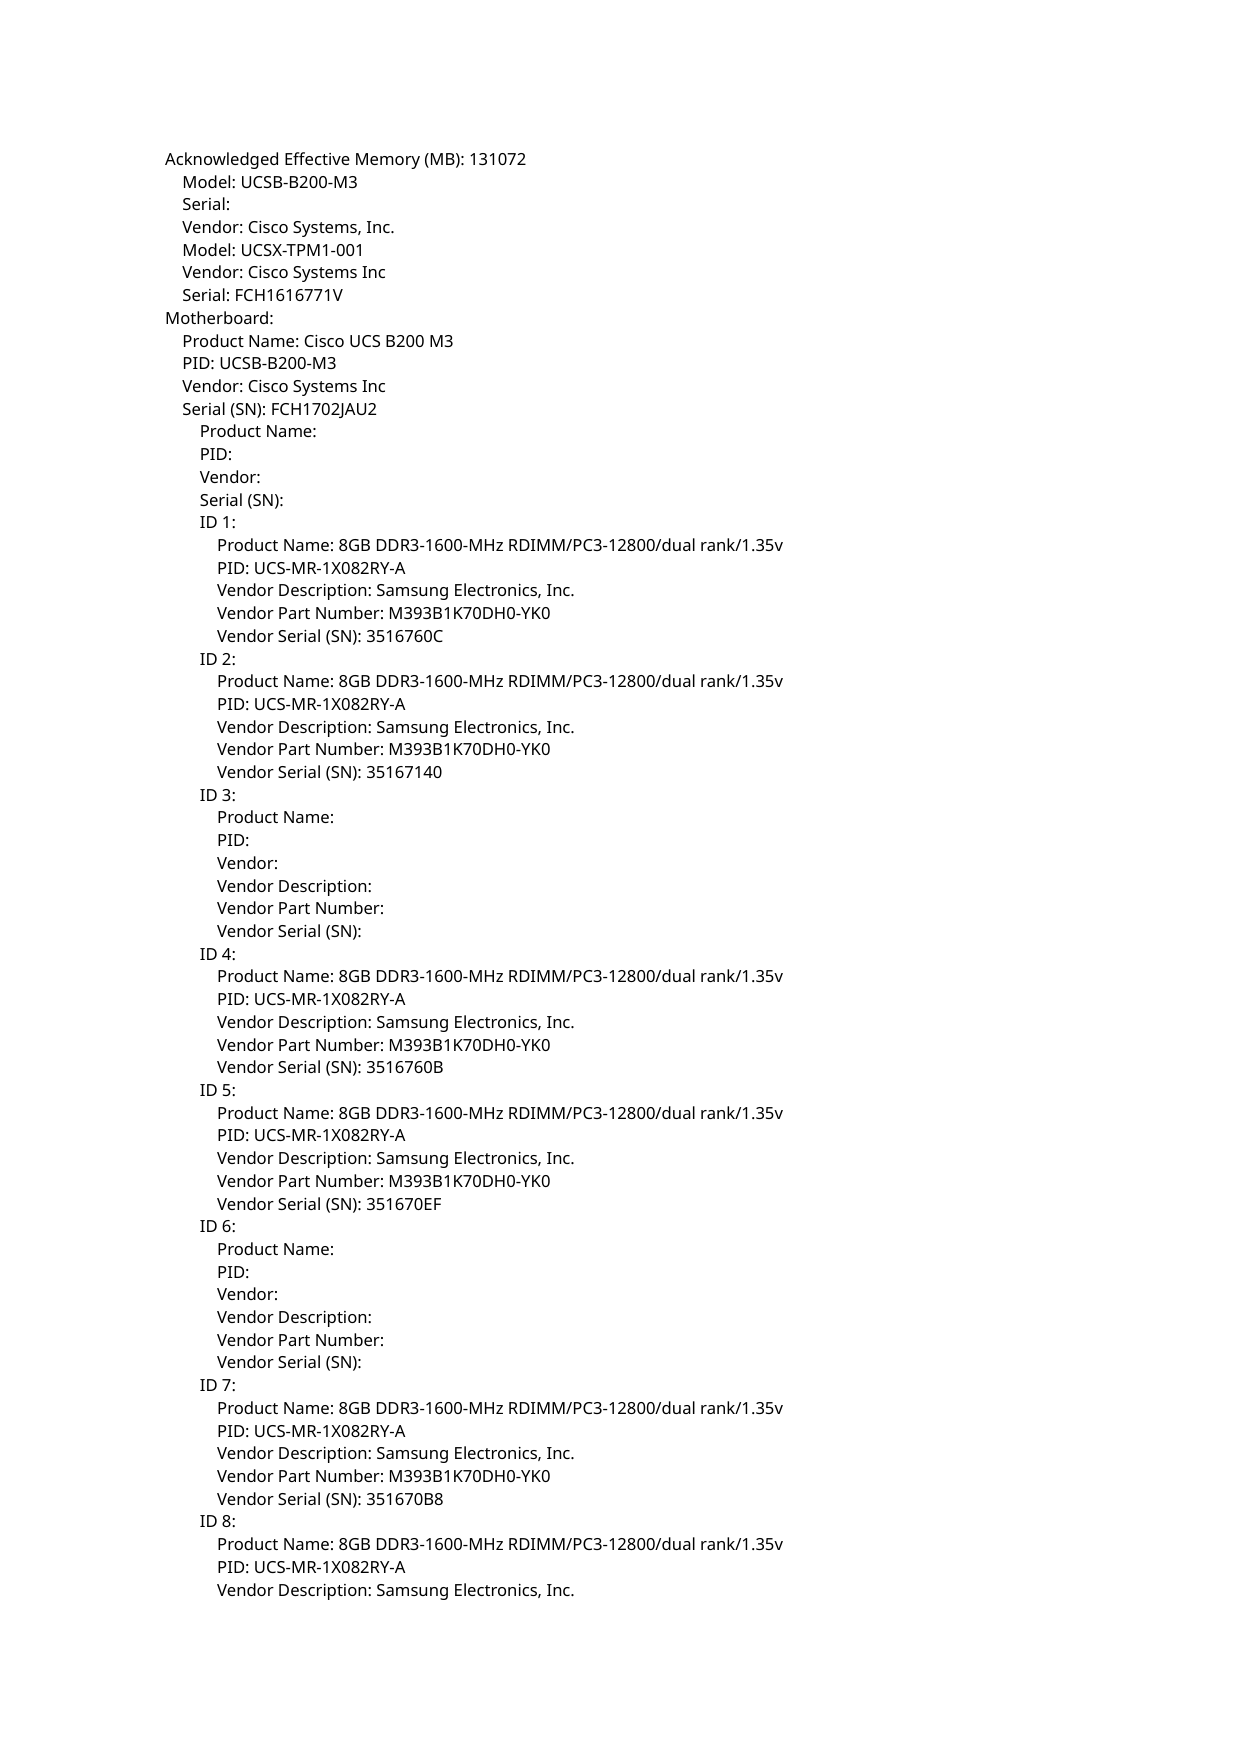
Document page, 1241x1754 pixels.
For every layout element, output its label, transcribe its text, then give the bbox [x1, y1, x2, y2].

text Vendor Serial (SN): 351670B8 [148, 1487, 1093, 1510]
text Model: UCSB-B200-M3 [148, 170, 1093, 193]
text Vendor Description: Samsung Electronics, Inc. [148, 715, 1093, 738]
text ID 1: [148, 511, 1093, 534]
text Motherboard: [148, 307, 1093, 329]
text Vendor Part Number: M393B1K70DH0-YK0 [148, 1169, 1093, 1192]
text ID 4: [148, 942, 1093, 965]
text Vendor: [148, 466, 1093, 488]
text Product Name: 8GB DDR3-1600-MHz RDIMM/PC3-12800/dual rank/1.35v [148, 1397, 1093, 1419]
text Vendor Part Number: M393B1K70DH0-YK0 [148, 738, 1093, 761]
text Product Name: 8GB DDR3-1600-MHz RDIMM/PC3-12800/dual rank/1.35v [148, 534, 1093, 556]
text Product Name: 8GB DDR3-1600-MHz RDIMM/PC3-12800/dual rank/1.35v [148, 1533, 1093, 1556]
text PID: UCS-MR-1X082RY-A [148, 1419, 1093, 1442]
text Product Name: 8GB DDR3-1600-MHz RDIMM/PC3-12800/dual rank/1.35v [148, 670, 1093, 693]
text PID: UCS-MR-1X082RY-A [148, 1556, 1093, 1578]
text Product Name: Cisco UCS B200 M3 [148, 329, 1093, 352]
text Vendor Description: Samsung Electronics, Inc. [148, 1442, 1093, 1465]
text Vendor Description: [148, 1306, 1093, 1328]
text Vendor: [148, 852, 1093, 874]
text Vendor Description: [148, 874, 1093, 897]
text Vendor Serial (SN): 3516760B [148, 1056, 1093, 1079]
text Vendor Serial (SN): [148, 1351, 1093, 1374]
text Vendor Part Number: M393B1K70DH0-YK0 [148, 1033, 1093, 1056]
text PID: UCS-MR-1X082RY-A [148, 988, 1093, 1011]
text Serial: [148, 193, 1093, 216]
text Product Name: [148, 1238, 1093, 1260]
text Serial: FCH1616771V [148, 284, 1093, 307]
text PID: UCSB-B200-M3 [148, 352, 1093, 375]
text ID 3: [148, 783, 1093, 806]
text ID 7: [148, 1374, 1093, 1397]
text PID: UCS-MR-1X082RY-A [148, 693, 1093, 715]
text Vendor Serial (SN): 351670EF [148, 1192, 1093, 1215]
text Serial (SN): [148, 488, 1093, 511]
text Product Name: 8GB DDR3-1600-MHz RDIMM/PC3-12800/dual rank/1.35v [148, 1101, 1093, 1124]
text Vendor Serial (SN): 3516760C [148, 624, 1093, 647]
text Product Name: [148, 806, 1093, 829]
text Vendor: Cisco Systems Inc [148, 261, 1093, 284]
text Product Name: [148, 420, 1093, 443]
text ID 5: [148, 1079, 1093, 1101]
text Vendor Serial (SN): [148, 920, 1093, 942]
text Vendor Description: Samsung Electronics, Inc. [148, 1578, 1093, 1601]
text ID 2: [148, 647, 1093, 670]
text Vendor Description: Samsung Electronics, Inc. [148, 1011, 1093, 1033]
text Vendor Description: Samsung Electronics, Inc. [148, 1147, 1093, 1169]
text Serial (SN): FCH1702JAU2 [148, 397, 1093, 420]
text Vendor: [148, 1283, 1093, 1306]
text ID 8: [148, 1510, 1093, 1533]
text PID: [148, 829, 1093, 852]
text Vendor Part Number: M393B1K70DH0-YK0 [148, 602, 1093, 624]
text Vendor Description: Samsung Electronics, Inc. [148, 579, 1093, 602]
text Model: UCSX-TPM1-001 [148, 238, 1093, 261]
text Vendor Part Number: [148, 1328, 1093, 1351]
text Acknowledged Effective Memory (MB): 131072 [148, 148, 1093, 170]
text Product Name: 8GB DDR3-1600-MHz RDIMM/PC3-12800/dual rank/1.35v [148, 965, 1093, 988]
text Vendor Serial (SN): 35167140 [148, 761, 1093, 783]
text PID: UCS-MR-1X082RY-A [148, 556, 1093, 579]
text Vendor: Cisco Systems, Inc. [148, 216, 1093, 238]
text ID 6: [148, 1215, 1093, 1238]
text Vendor Part Number: M393B1K70DH0-YK0 [148, 1465, 1093, 1487]
text Vendor Part Number: [148, 897, 1093, 920]
text PID: [148, 1260, 1093, 1283]
text PID: [148, 443, 1093, 466]
text Vendor: Cisco Systems Inc [148, 375, 1093, 397]
text PID: UCS-MR-1X082RY-A [148, 1124, 1093, 1147]
